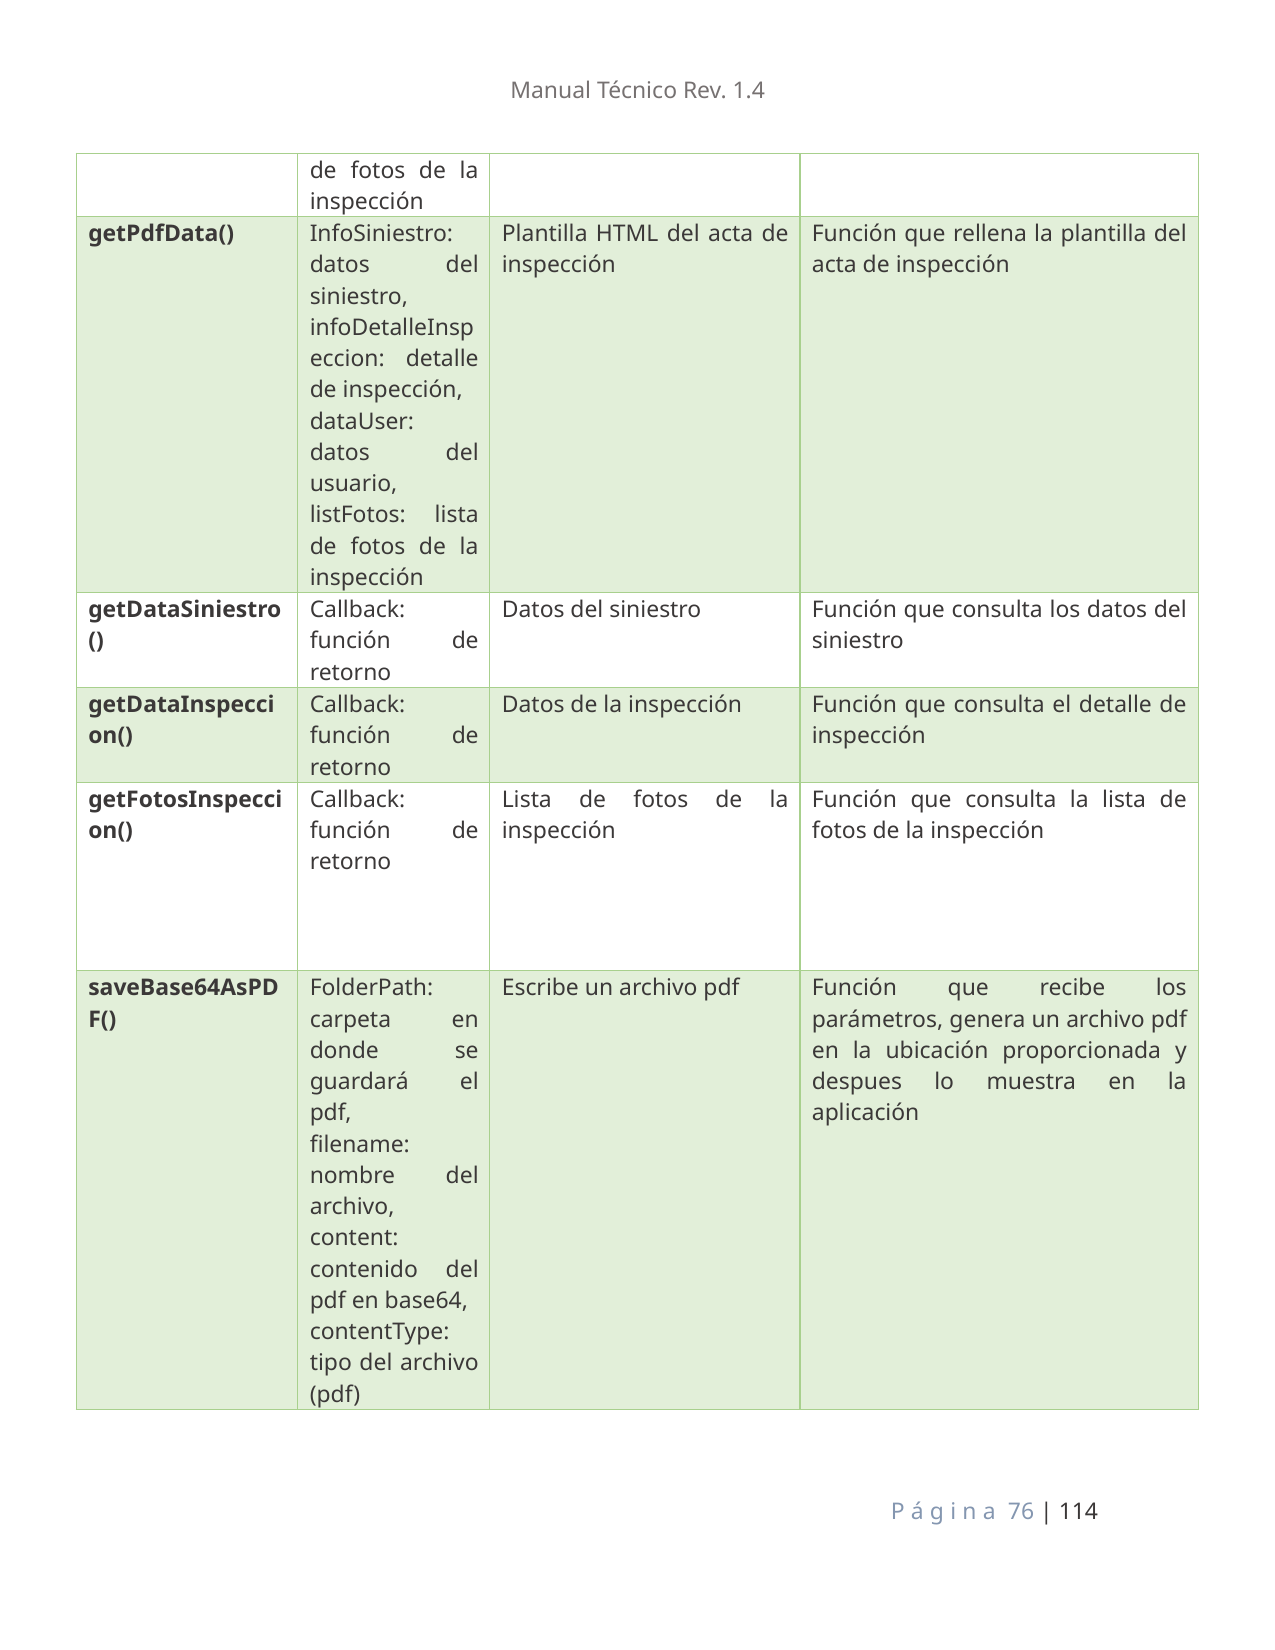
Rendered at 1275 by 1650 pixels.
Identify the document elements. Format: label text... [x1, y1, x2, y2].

table_cell Callback: función de retorno [298, 783, 489, 970]
table_cell [77, 154, 297, 216]
table_cell de fotos de la inspección [298, 154, 489, 216]
table_cell Datos del siniestro [490, 593, 799, 687]
table_cell Función que consulta la lista de fotos de la inspección [801, 783, 1198, 970]
table_cell Callback: función de retorno [298, 593, 489, 687]
table_cell Función que consulta los datos del siniestro [801, 593, 1198, 687]
table_cell Datos de la inspección [490, 688, 799, 782]
table_cell FolderPath: carpeta en donde se guardará el pdf, filename: nombre del archivo, content: contenido del pdf en base64, contentType: tipo del archivo (pdf) [298, 971, 489, 1409]
table_cell getFotosInspeccion() [77, 783, 297, 970]
table_cell Callback: función de retorno [298, 688, 489, 782]
table_cell Función que recibe los parámetros, genera un archivo pdf en la ubicación proporcionada y despues lo muestra en la aplicación [801, 971, 1198, 1409]
table_cell Función que consulta el detalle de inspección [801, 688, 1198, 782]
table_cell getDataInspeccion() [77, 688, 297, 782]
table_cell Lista de fotos de la inspección [490, 783, 799, 970]
table_cell InfoSiniestro: datos del siniestro, infoDetalleInspeccion: detalle de inspección, dataUser: datos del usuario, listFotos: lista de fotos de la inspección [298, 217, 489, 592]
table_cell [490, 154, 799, 216]
table_cell getDataSiniestro() [77, 593, 297, 687]
table_cell saveBase64AsPDF() [77, 971, 297, 1409]
table_cell [801, 154, 1198, 216]
table_cell getPdfData() [77, 217, 297, 592]
table_cell Escribe un archivo pdf [490, 971, 799, 1409]
table_cell Plantilla HTML del acta de inspección [490, 217, 799, 592]
table_cell Función que rellena la plantilla del acta de inspección [801, 217, 1198, 592]
